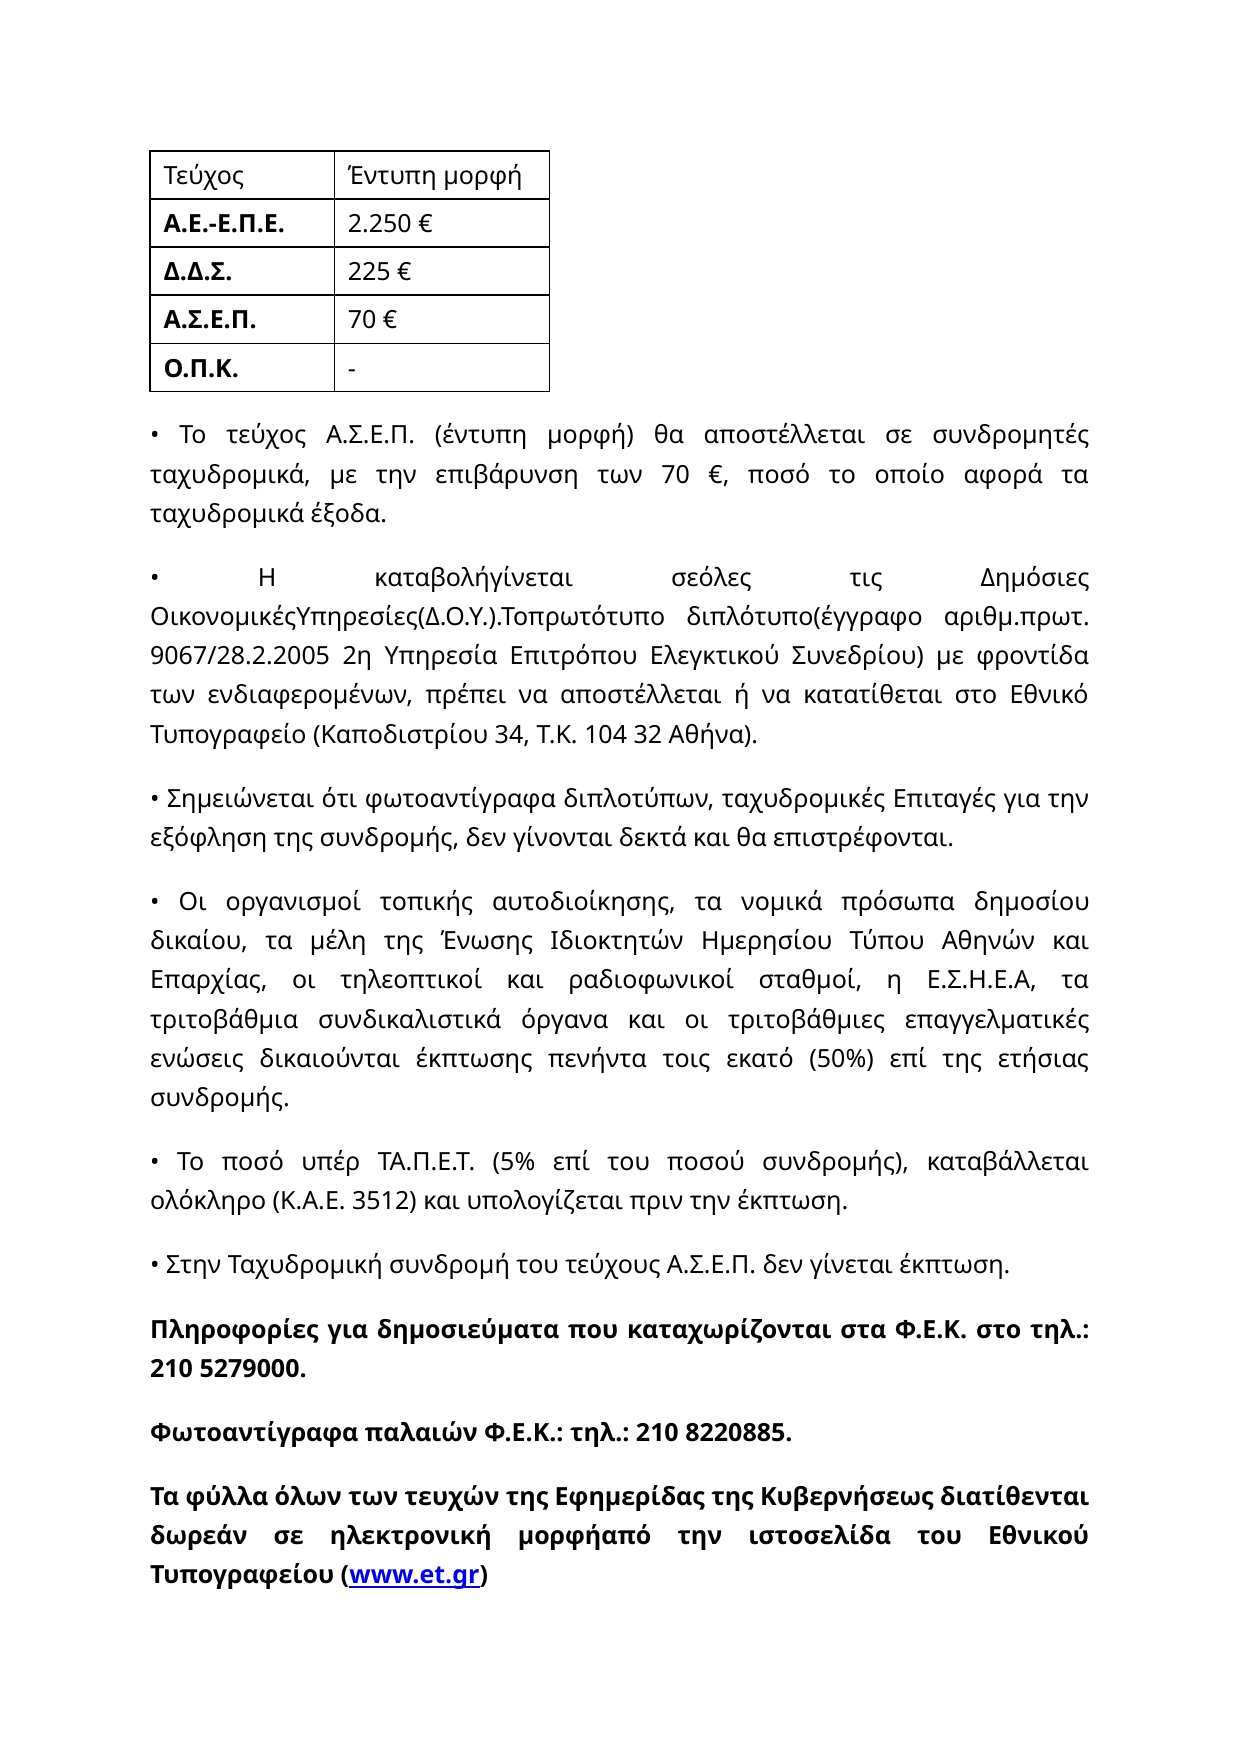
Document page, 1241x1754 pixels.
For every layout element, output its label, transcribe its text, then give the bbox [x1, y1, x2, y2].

table_cell - [335, 344, 549, 391]
text • Το τεύχος Α.Σ.Ε.Π. (έντυπη μορφή) θα αποστέλλεται σε συνδρομητές ταχυδρομικά, με την επιβάρυνση των 70 €, ποσό το οποίο αφορά τα ταχυδρομικά έξοδα. [150, 417, 1090, 529]
text • Το ποσό υπέρ ΤΑ.Π.Ε.Τ. (5% επί του ποσού συνδρομής), καταβάλλεται ολόκληρο (Κ.Α.Ε. 3512) και υπολογίζεται πριν την έκπτωση. [150, 1144, 1090, 1217]
text Τα φύλλα όλων των τευχών της Εφημερίδας της Κυβερνήσεως διατίθενται δωρεάν σε ηλεκτρονική μορφήαπό την ιστοσελίδα του Εθνικού Τυπογραφείου (www.et.gr) [150, 1479, 1090, 1591]
table_cell 70 € [335, 296, 549, 342]
table_header Τεύχος [151, 152, 334, 198]
table_cell Α.Σ.Ε.Π. [151, 296, 334, 342]
table_cell Α.Ε.-Ε.Π.Ε. [151, 200, 334, 246]
table_cell 225 € [335, 248, 549, 294]
text • Η καταβολήγίνεται σεόλες τις Δημόσιες ΟικονομικέςΥπηρεσίες(Δ.Ο.Υ.).Τοπρωτότυπο διπλότυπο(έγγραφο αριθμ.πρωτ. 9067/28.2.2005 2η Υπηρεσία Επιτρόπου Ελεγκτικού Συνεδρίου) με φροντίδα των ενδιαφερομένων, πρέπει να αποστέλλεται ή να κατατίθεται στο Εθνικό Τυπογραφείο (Καποδιστρίου 34, Τ.Κ. 104 32 Αθήνα). [150, 560, 1090, 750]
table_cell Δ.Δ.Σ. [151, 248, 334, 294]
table_cell Ο.Π.Κ. [151, 344, 334, 391]
text Φωτοαντίγραφα παλαιών Φ.Ε.Κ.: τηλ.: 210 8220885. [150, 1415, 1090, 1449]
text • Σημειώνεται ότι φωτοαντίγραφα διπλοτύπων, ταχυδρομικές Επιταγές για την εξόφληση της συνδρομής, δεν γίνονται δεκτά και θα επιστρέφονται. [150, 781, 1090, 854]
table_cell 2.250 € [335, 200, 549, 246]
table_header Έντυπη μορφή [335, 152, 549, 198]
text • Οι οργανισμοί τοπικής αυτοδιοίκησης, τα νομικά πρόσωπα δημοσίου δικαίου, τα μέλη της Ένωσης Ιδιοκτητών Ημερησίου Τύπου Αθηνών και Επαρχίας, οι τηλεοπτικοί και ραδιοφωνικοί σταθμοί, η Ε.Σ.Η.Ε.Α, τα τριτοβάθμια συνδικαλιστικά όργανα και οι τριτοβάθμιες επαγγελματικές ενώσεις δικαιούνται έκπτωσης πενήντα τοις εκατό (50%) επί της ετήσιας συνδρομής. [150, 884, 1090, 1114]
text Πληροφορίες για δημοσιεύματα που καταχωρίζονται στα Φ.Ε.Κ. στο τηλ.: 210 5279000. [150, 1311, 1090, 1384]
text • Στην Ταχυδρομική συνδρομή του τεύχους Α.Σ.Ε.Π. δεν γίνεται έκπτωση. [150, 1247, 1090, 1281]
